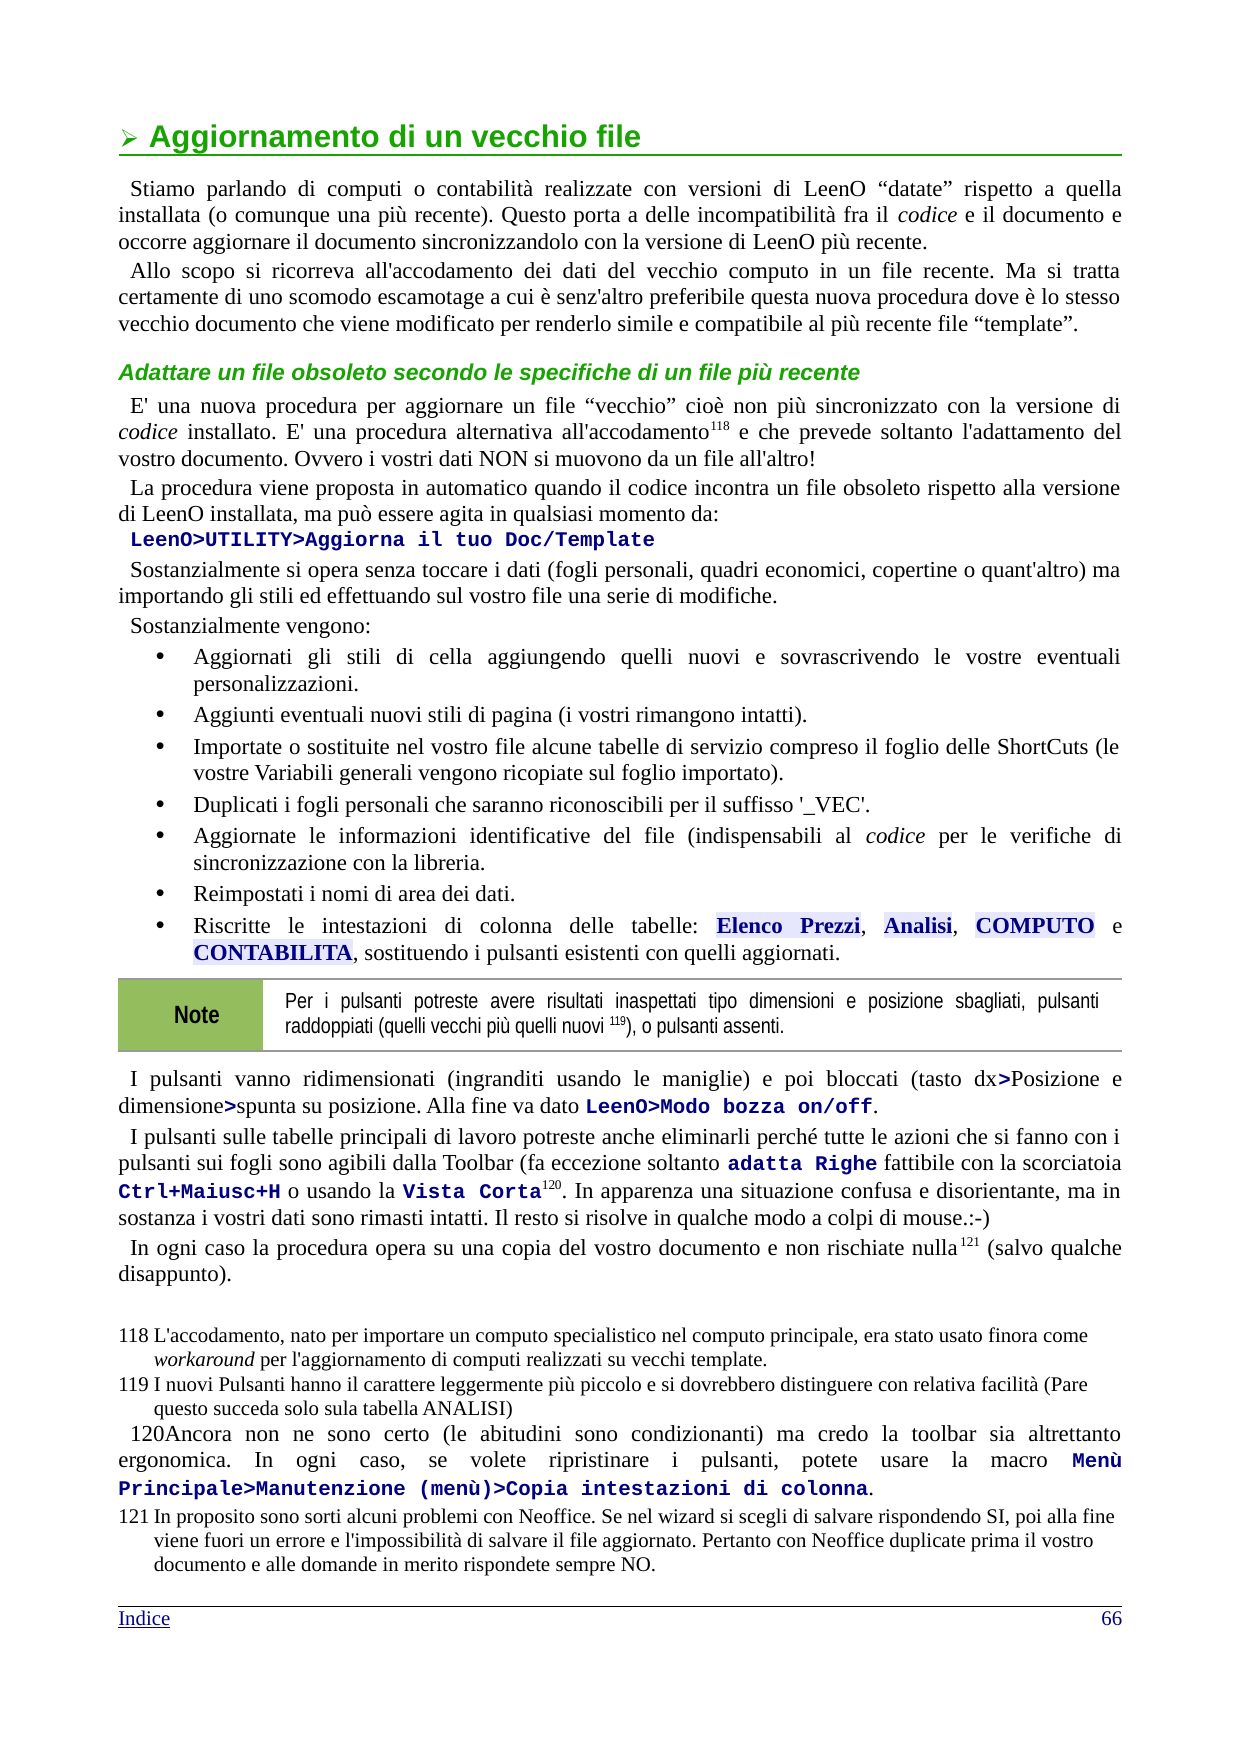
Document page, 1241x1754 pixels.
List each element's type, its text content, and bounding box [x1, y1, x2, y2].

table_header Per i pulsanti potreste avere risultati inaspettati tipo dimensioni e posizione sbagliati, pulsanti raddoppiati (quelli vecchi più quelli nuovi ), o pulsanti assenti. [264, 980, 1122, 1050]
text E' una nuova procedura per aggiornare un file “vecchio” cioè non più sincronizzato con la versione di codice installato. E' una procedura alternativa all'accodamento e che prevede soltanto l'adattamento del vostro documento. Ovvero i vostri dati NON si muovono da un file all'altro! [118, 392, 1122, 471]
text Allo scopo si ricorreva all'accodamento dei dati del vecchio computo in un file recente. Ma si tratta certamente di uno scomodo escamotage a cui è senz'altro preferibile questa nuova procedura dove è lo stesso vecchio documento che viene modificato per renderlo simile e compatibile al più recente file “template”. [118, 257, 1122, 336]
list Importate o sostituite nel vostro file alcune tabelle di servizio compreso il foglio delle ShortCuts (le vostre Variabili generali vengono ricopiate sul foglio importato). [156, 731, 1122, 786]
list Duplicati i fogli personali che saranno riconoscibili per il suffisso '_VEC'. [156, 789, 1122, 817]
text Stiamo parlando di computi o contabilità realizzate con versioni di LeenO “datate” rispetto a quella installata (o comunque una più recente). Questo porta a delle incompatibilità fra il codice e il documento e occorre aggiornare il documento sincronizzandolo con la versione di LeenO più recente. [118, 175, 1122, 254]
text In proposito sono sorti alcuni problemi con Neoffice. Se nel wizard si scegli di salvare rispondendo SI, poi alla fine viene fuori un errore e l'impossibilità di salvare il file aggiornato. Pertanto con Neoffice duplicate prima il vostro documento e alle domande in merito rispondete sempre NO. [118, 1504, 1122, 1576]
text I pulsanti vanno ridimensionati (ingranditi usando le maniglie) e poi bloccati (tasto dx>Posizione e dimensione>spunta su posizione. Alla fine va dato LeenO>Modo bozza on/off. [118, 1065, 1122, 1120]
list Aggiunti eventuali nuovi stili di pagina (i vostri rimangono intatti). [156, 699, 1122, 728]
text LeenO>UTILITY>Aggiorna il tuo Doc/Template [118, 529, 1122, 553]
text I pulsanti sulle tabelle principali di lavoro potreste anche eliminarli perché tutte le azioni che si fanno con i pulsanti sui fogli sono agibili dalla Toolbar (fa eccezione soltanto adatta Righe fattibile con la scorciatoia Ctrl+Maiusc+H o usando la Vista Corta. In apparenza una situazione confusa e disorientante, ma in sostanza i vostri dati sono rimasti intatti. Il resto si risolve in qualche modo a colpi di mouse.:-) [118, 1123, 1122, 1231]
text L'accodamento, nato per importare un computo specialistico nel computo principale, era stato usato finora come workaround per l'aggiornamento di computi realizzati su vecchi template. [118, 1323, 1122, 1371]
subtitle Aggiornamento di un vecchio file [119, 118, 1122, 154]
text La procedura viene proposta in automatico quando il codice incontra un file obsoleto rispetto alla versione di LeenO installata, ma può essere agita in qualsiasi momento da: [118, 474, 1122, 527]
text Sostanzialmente vengono: [118, 612, 1122, 638]
list Reimpostati i nomi di area dei dati. [156, 878, 1122, 907]
list Aggiornati gli stili di cella aggiungendo quelli nuovi e sovrascrivendo le vostre eventuali personalizzazioni. [156, 641, 1122, 696]
text In ogni caso la procedura opera su una copia del vostro documento e non rischiate nulla (salvo qualche disappunto). [118, 1234, 1122, 1286]
list Riscritte le intestazioni di colonna delle tabelle: Elenco Prezzi, Analisi, COMPUTO e CONTABILITA, sostituendo i pulsanti esistenti con quelli aggiornati. [156, 910, 1122, 965]
text Sostanzialmente si opera senza toccare i dati (fogli personali, quadri economici, copertine o quant'altro) ma importando gli stili ed effettuando sul vostro file una serie di modifiche. [118, 556, 1122, 609]
subtitle Adattare un file obsoleto secondo le specifiche di un file più recente [118, 359, 1122, 385]
text Ancora non ne sono certo (le abitudini sono condizionanti) ma credo la toolbar sia altrettanto ergonomica. In ogni caso, se volete ripristinare i pulsanti, potete usare la macro Menù Principale>Manutenzione (menù)>Copia intestazioni di colonna. [118, 1419, 1122, 1501]
table_header Note [118, 980, 263, 1050]
list Aggiornate le informazioni identificative del file (indispensabili al codice per le verifiche di sincronizzazione con la libreria. [156, 820, 1122, 875]
